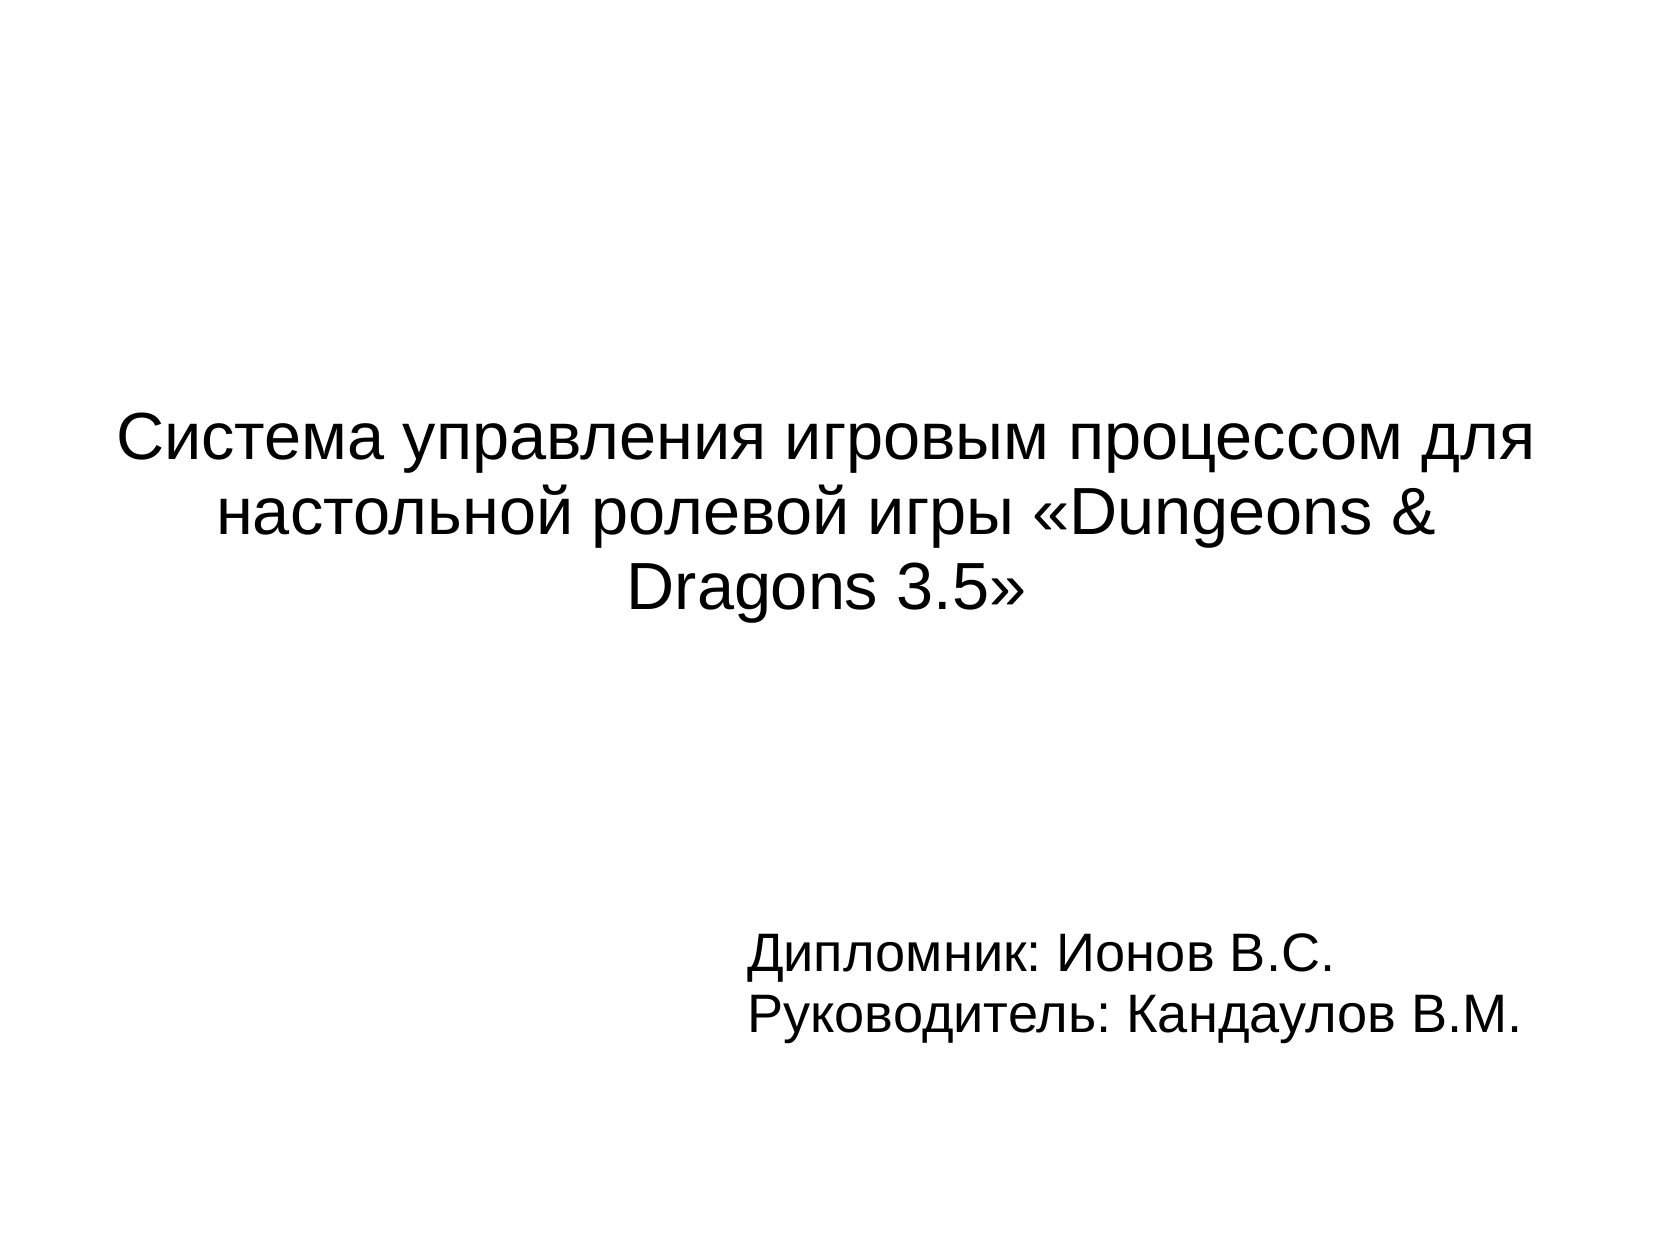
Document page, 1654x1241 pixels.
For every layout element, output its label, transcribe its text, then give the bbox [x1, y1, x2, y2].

subtitle Система управления игровым процессом для настольной ролевой игры «Dungeons & Dragons 3.5» Дипломник: Ионов В.С. Руководитель: Кандаулов В.М. [82, 49, 1571, 1170]
